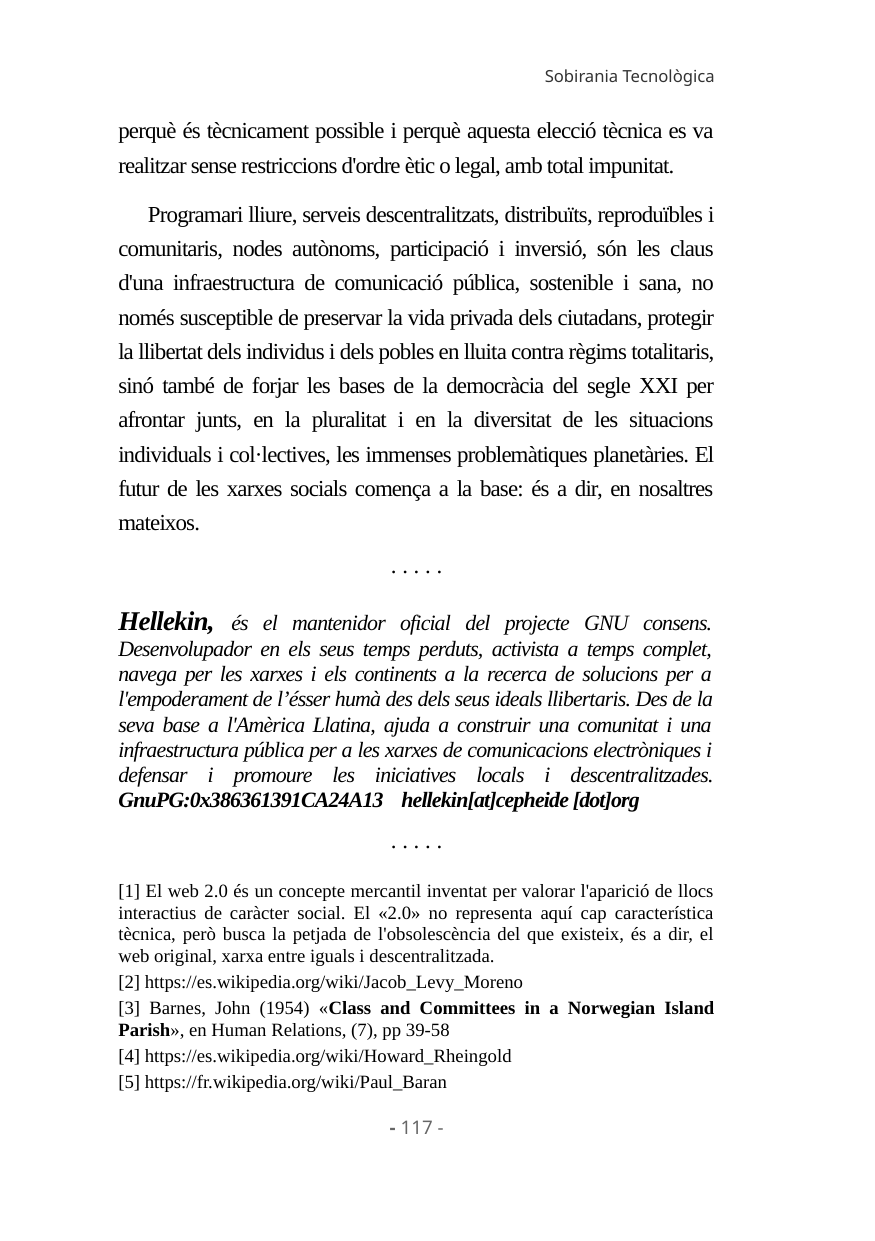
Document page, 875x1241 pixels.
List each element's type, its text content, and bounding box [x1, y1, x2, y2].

text [3] Barnes, John (1954) «Class and Committees in a Norwegian Island Parish», en Human Relations, (7), pp 39-58 [118, 997, 714, 1040]
text [2] https://es.wikipedia.org/wiki/Jacob_Levy_Moreno [118, 971, 714, 992]
text [5] https://fr.wikipedia.org/wiki/Paul_Baran [118, 1071, 714, 1093]
text Hellekin, és el mantenidor oficial del projecte GNU consens. Desenvolupador en els seus temps perduts, activista a temps complet, navega per les xarxes i els continents a la recerca de solucions per a l'empoderament de l’ésser humà des dels seus ideals llibertaris. Des de la seva base a l'Amèrica Llatina, ajuda a construir una comunitat i una infraestructura pública per a les xarxes de comunicacions electròniques i defensar i promoure les iniciatives locals i descentralitzades. GnuPG:0x386361391CA24A13 hellekin[at]cepheide [dot]org [118, 605, 714, 812]
text [1] El web 2.0 és un concepte mercantil inventat per valorar l'aparició de llocs interactius de caràcter social. El «2.0» no representa aquí cap característica tècnica, però busca la petjada de l'obsolescència del que existeix, és a dir, el web original, xarxa entre iguals i descentralitzada. [118, 880, 714, 966]
text . . . . . [118, 827, 714, 854]
text perquè és tècnicament possible i perquè aquesta elecció tècnica es va realitzar sense restriccions d'ordre ètic o legal, amb total impunitat. [118, 111, 714, 180]
text Programari lliure, serveis descentralitzats, distribuïts, reproduïbles i comunitaris, nodes autònoms, participació i inversió, són les claus d'una infraestructura de comunicació pública, sostenible i sana, no només susceptible de preservar la vida privada dels ciutadans, protegir la llibertat dels individus i dels pobles en lluita contra règims totalitaris, sinó també de forjar les bases de la democràcia del segle XXI per afrontar junts, en la pluralitat i en la diversitat de les situacions individuals i col·lectives, les immenses problemàtiques planetàries. El futur de les xarxes socials comença a la base: és a dir, en nosaltres mateixos. [118, 195, 714, 537]
text [4] https://es.wikipedia.org/wiki/Howard_Rheingold [118, 1045, 714, 1067]
text . . . . . [118, 552, 714, 578]
